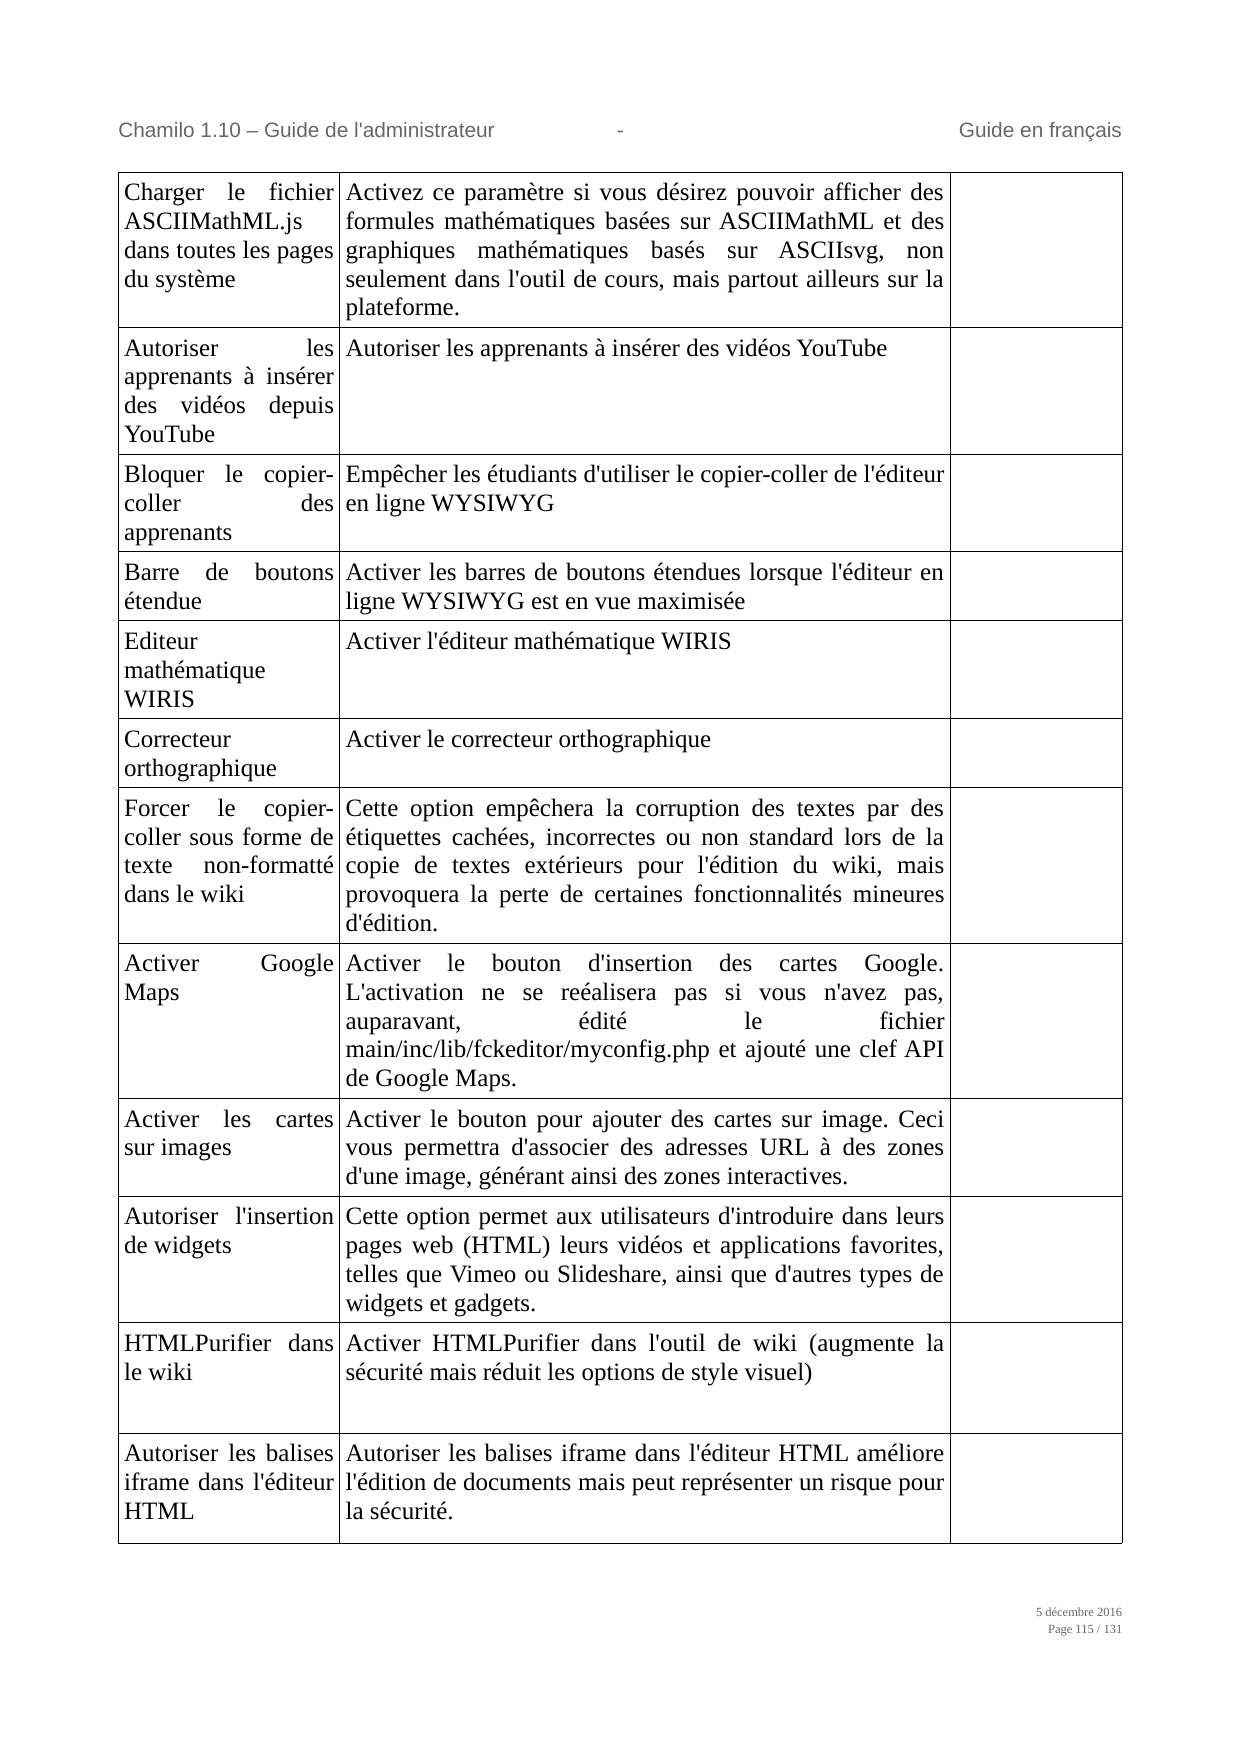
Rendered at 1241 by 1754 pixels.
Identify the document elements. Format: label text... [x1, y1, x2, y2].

table_cell Empêcher les étudiants d'utiliser le copier-coller de l'éditeur en ligne WYSIWYG [340, 455, 950, 551]
table_cell Autoriser les apprenants à insérer des vidéos YouTube [340, 328, 950, 453]
table_cell Autoriser les apprenants à insérer des vidéos depuis YouTube [119, 328, 339, 453]
table_cell Cette option empêchera la corruption des textes par des étiquettes cachées, incorrectes ou non standard lors de la copie de textes extérieurs pour l'édition du wiki, mais provoquera la perte de certaines fonctionnalités mineures d'édition. [340, 788, 950, 942]
table_cell Editeur mathématique WIRIS [119, 621, 339, 718]
table_cell Activer le bouton d'insertion des cartes Google. L'activation ne se reéalisera pas si vous n'avez pas, auparavant, édité le fichier main/inc/lib/fckeditor/myconfig.php et ajouté une clef API de Google Maps. [340, 944, 950, 1098]
table_cell [951, 328, 1122, 453]
table_cell Barre de boutons étendue [119, 552, 339, 620]
table_cell Activer les cartes sur images [119, 1099, 339, 1196]
table_cell Activer HTMLPurifier dans l'outil de wiki (augmente la sécurité mais réduit les options de style visuel) [340, 1323, 950, 1432]
table_cell Activez ce paramètre si vous désirez pouvoir afficher des formules mathématiques basées sur ASCIIMathML et des graphiques mathématiques basés sur ASCIIsvg, non seulement dans l'outil de cours, mais partout ailleurs sur la plateforme. [340, 173, 950, 327]
table_cell Activer Google Maps [119, 944, 339, 1098]
table_cell Correcteur orthographique [119, 719, 339, 787]
table_cell [951, 788, 1122, 942]
table_cell [951, 173, 1122, 327]
table_cell [951, 719, 1122, 787]
table_cell Activer l'éditeur mathématique WIRIS [340, 621, 950, 718]
table_cell Activer le bouton pour ajouter des cartes sur image. Ceci vous permettra d'associer des adresses URL à des zones d'une image, générant ainsi des zones interactives. [340, 1099, 950, 1196]
table_cell [951, 1197, 1122, 1322]
table_cell [951, 944, 1122, 1098]
table_cell Bloquer le copier-coller des apprenants [119, 455, 339, 551]
table_cell Forcer le copier-coller sous forme de texte non-formatté dans le wiki [119, 788, 339, 942]
table_cell Cette option permet aux utilisateurs d'introduire dans leurs pages web (HTML) leurs vidéos et applications favorites, telles que Vimeo ou Slideshare, ainsi que d'autres types de widgets et gadgets. [340, 1197, 950, 1322]
table_cell HTMLPurifier dans le wiki [119, 1323, 339, 1432]
table_cell Activer le correcteur orthographique [340, 719, 950, 787]
table_cell [951, 621, 1122, 718]
table_cell [951, 552, 1122, 620]
table_cell Charger le fichier ASCIIMathML.js dans toutes les pages du système [119, 173, 339, 327]
table_cell [951, 1099, 1122, 1196]
table_cell [951, 1323, 1122, 1432]
table_cell [951, 1434, 1122, 1543]
table_cell [951, 455, 1122, 551]
table_cell Autoriser les balises iframe dans l'éditeur HTML [119, 1434, 339, 1543]
table_cell Autoriser l'insertion de widgets [119, 1197, 339, 1322]
table_cell Autoriser les balises iframe dans l'éditeur HTML améliore l'édition de documents mais peut représenter un risque pour la sécurité. [340, 1434, 950, 1543]
table_cell Activer les barres de boutons étendues lorsque l'éditeur en ligne WYSIWYG est en vue maximisée [340, 552, 950, 620]
